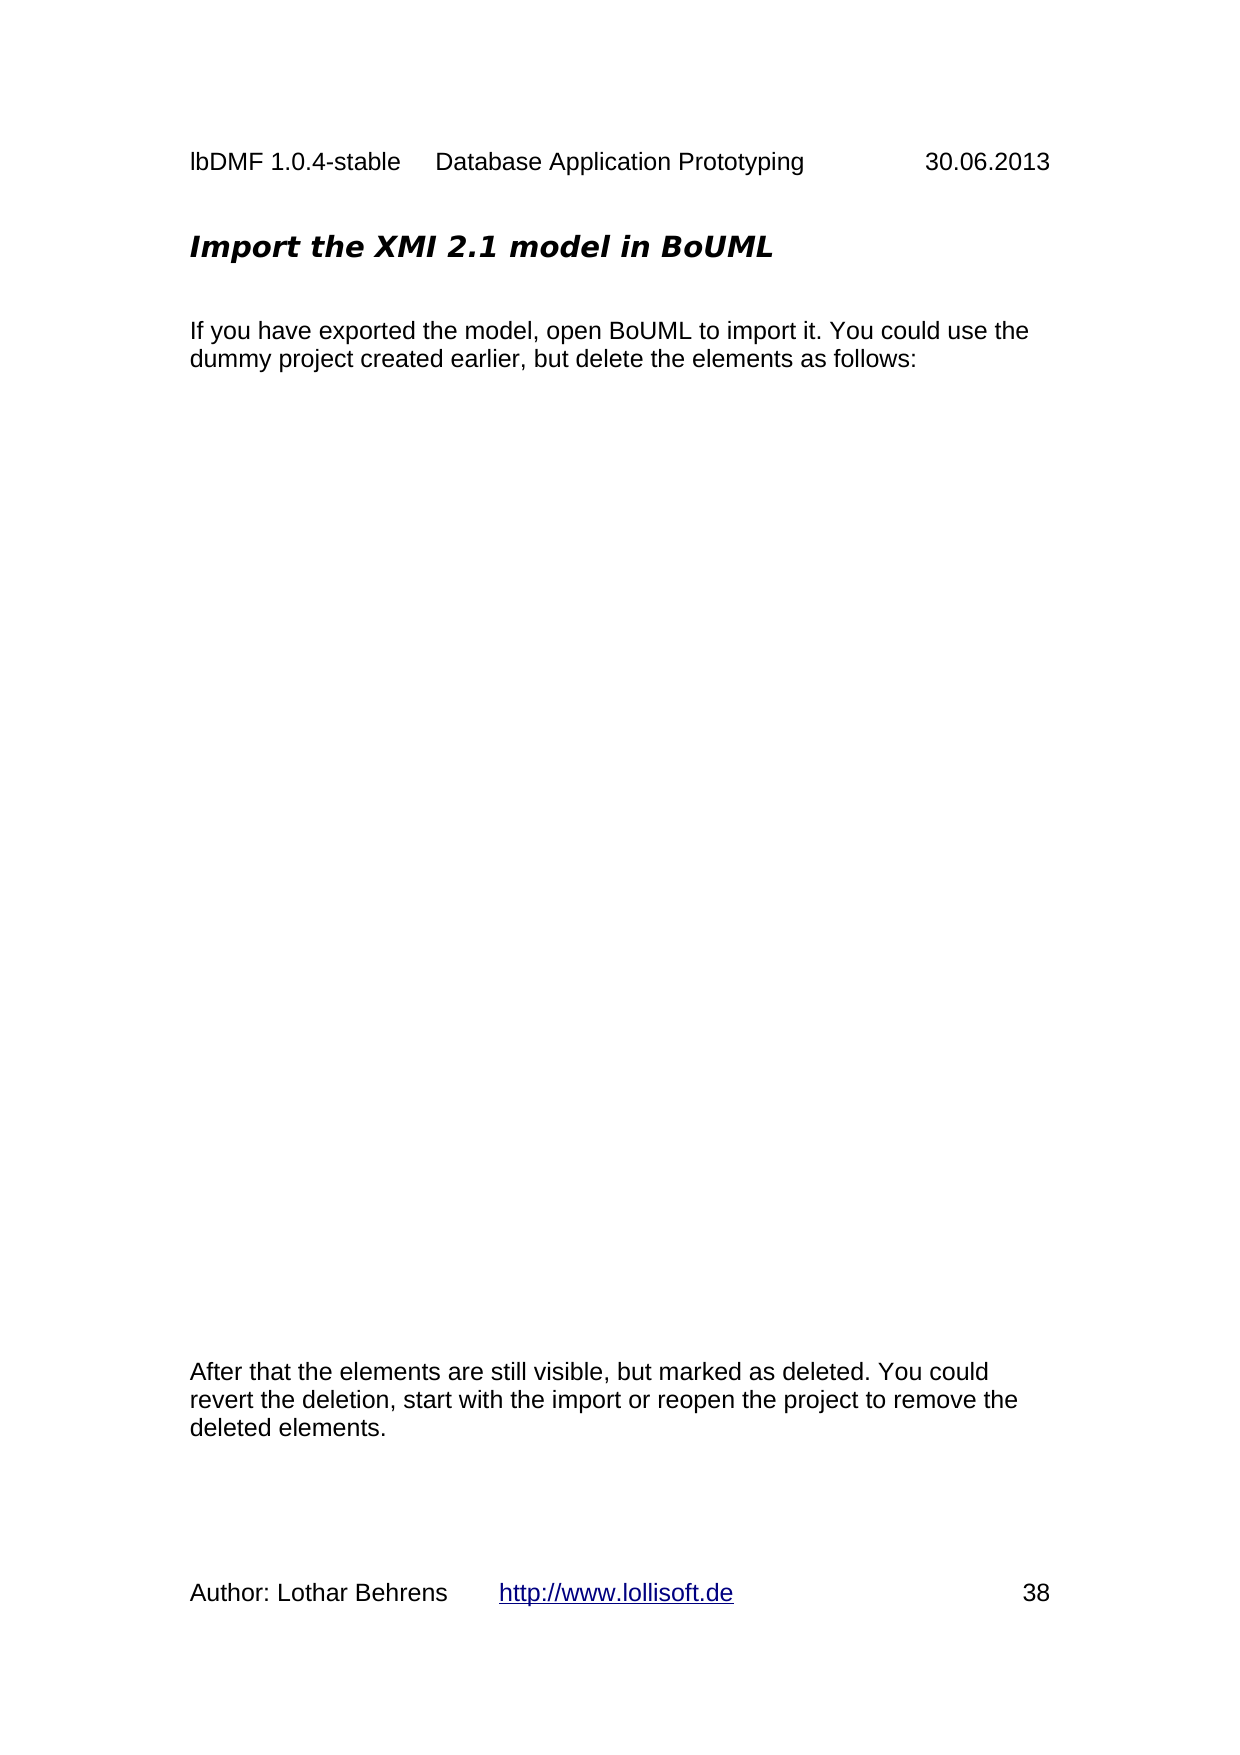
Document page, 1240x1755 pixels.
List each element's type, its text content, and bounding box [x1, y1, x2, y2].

subtitle Import the XMI 2.1 model in BoUML [189, 230, 1050, 264]
text After that the elements are still visible, but marked as deleted. You could revert the deletion, start with the import or reopen the project to remove the deleted elements. [189, 1358, 1050, 1442]
text If you have exported the model, open BoUML to import it. You could use the dummy project created earlier, but delete the elements as follows: [189, 317, 1050, 373]
